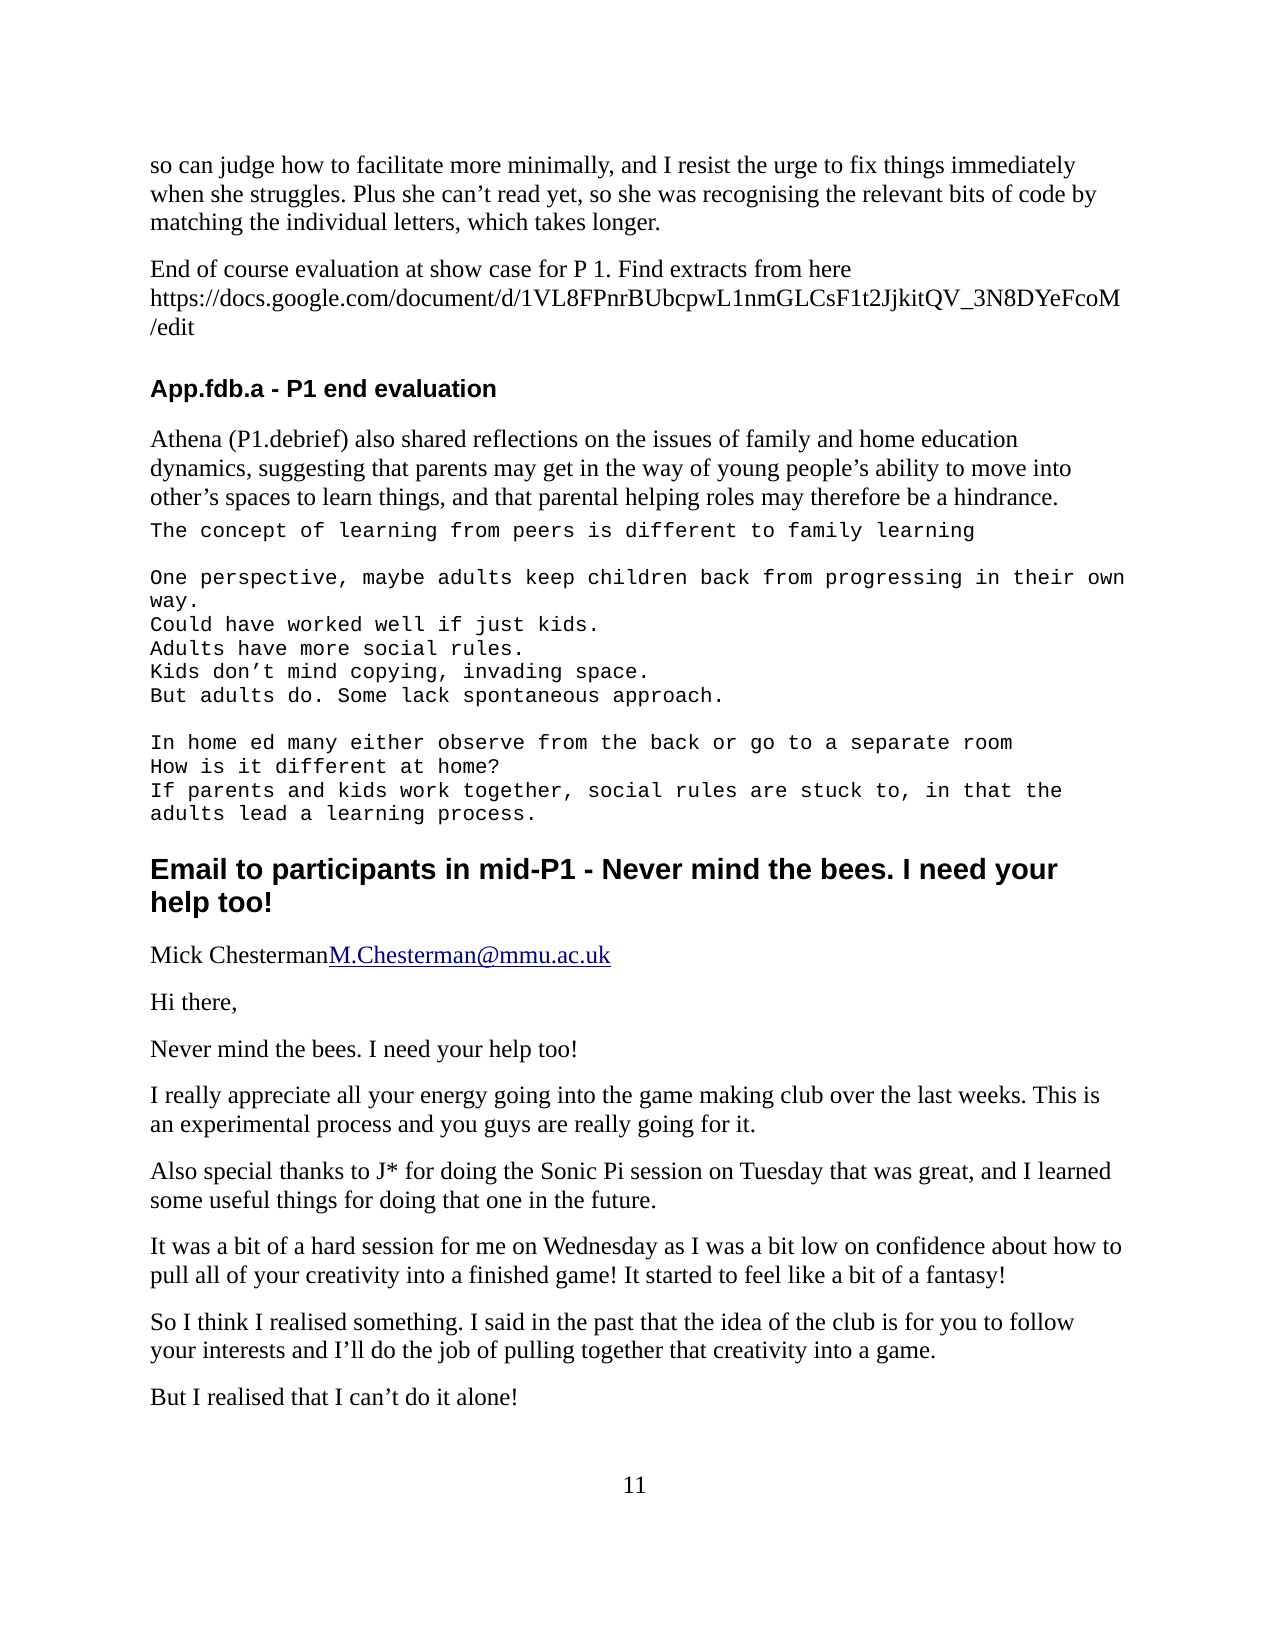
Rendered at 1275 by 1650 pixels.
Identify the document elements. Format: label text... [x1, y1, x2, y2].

text Hi there, [150, 987, 1125, 1016]
text But adults do. Some lack spontaneous approach. [150, 685, 1125, 709]
text Mick ChestermanM.Chesterman@mmu.ac.uk [150, 941, 1125, 969]
text End of course evaluation at show case for P 1. Find extracts from here https://docs.google.com/document/d/1VL8FPnrBUbcpwL1nmGLCsF1t2JjkitQV_3N8DYeFcoM/edit [150, 254, 1125, 340]
text One perspective, maybe adults keep children back from progressing in their own way. [150, 567, 1125, 614]
text Kids don’t mind copying, invading space. [150, 661, 1125, 685]
text Never mind the bees. I need your help too! [150, 1034, 1125, 1063]
text If parents and kids work together, social rules are stuck to, in that the adults lead a learning process. [150, 780, 1125, 827]
text It was a bit of a hard session for me on Wednesday as I was a bit low on confidence about how to pull all of your creativity into a finished game! It started to feel like a bit of a fantasy! [150, 1231, 1125, 1289]
text Could have worked well if just kids. [150, 614, 1125, 638]
text Adults have more social rules. [150, 638, 1125, 661]
text So I think I realised something. I said in the past that the idea of the club is for you to follow your interests and I’ll do the job of pulling together that creativity into a game. [150, 1307, 1125, 1364]
text In home ed many either observe from the back or go to a separate room [150, 732, 1125, 756]
text The concept of learning from peers is different to family learning [150, 519, 1125, 543]
text so can judge how to facilitate more minimally, and I resist the urge to fix things immediately when she struggles. Plus she can’t read yet, so she was recognising the relevant bits of code by matching the individual letters, which takes longer. [150, 150, 1125, 236]
text Athena (P1.debrief) also shared reflections on the issues of family and home education dynamics, suggesting that parents may get in the way of young people’s ability to move into other’s spaces to learn things, and that parental helping roles may therefore be a hindrance. [150, 424, 1125, 511]
subtitle Email to participants in mid-P1 - Never mind the bees. I need your help too! [150, 852, 1125, 919]
text But I realised that I can’t do it alone! [150, 1382, 1125, 1411]
subtitle App.fdb.a - P1 end evaluation [150, 374, 1125, 403]
text Also special thanks to J* for doing the Sonic Pi session on Tuesday that was great, and I learned some useful things for doing that one in the future. [150, 1156, 1125, 1213]
text How is it different at home? [150, 756, 1125, 780]
text I really appreciate all your energy going into the game making club over the last weeks. This is an experimental process and you guys are really going for it. [150, 1081, 1125, 1138]
